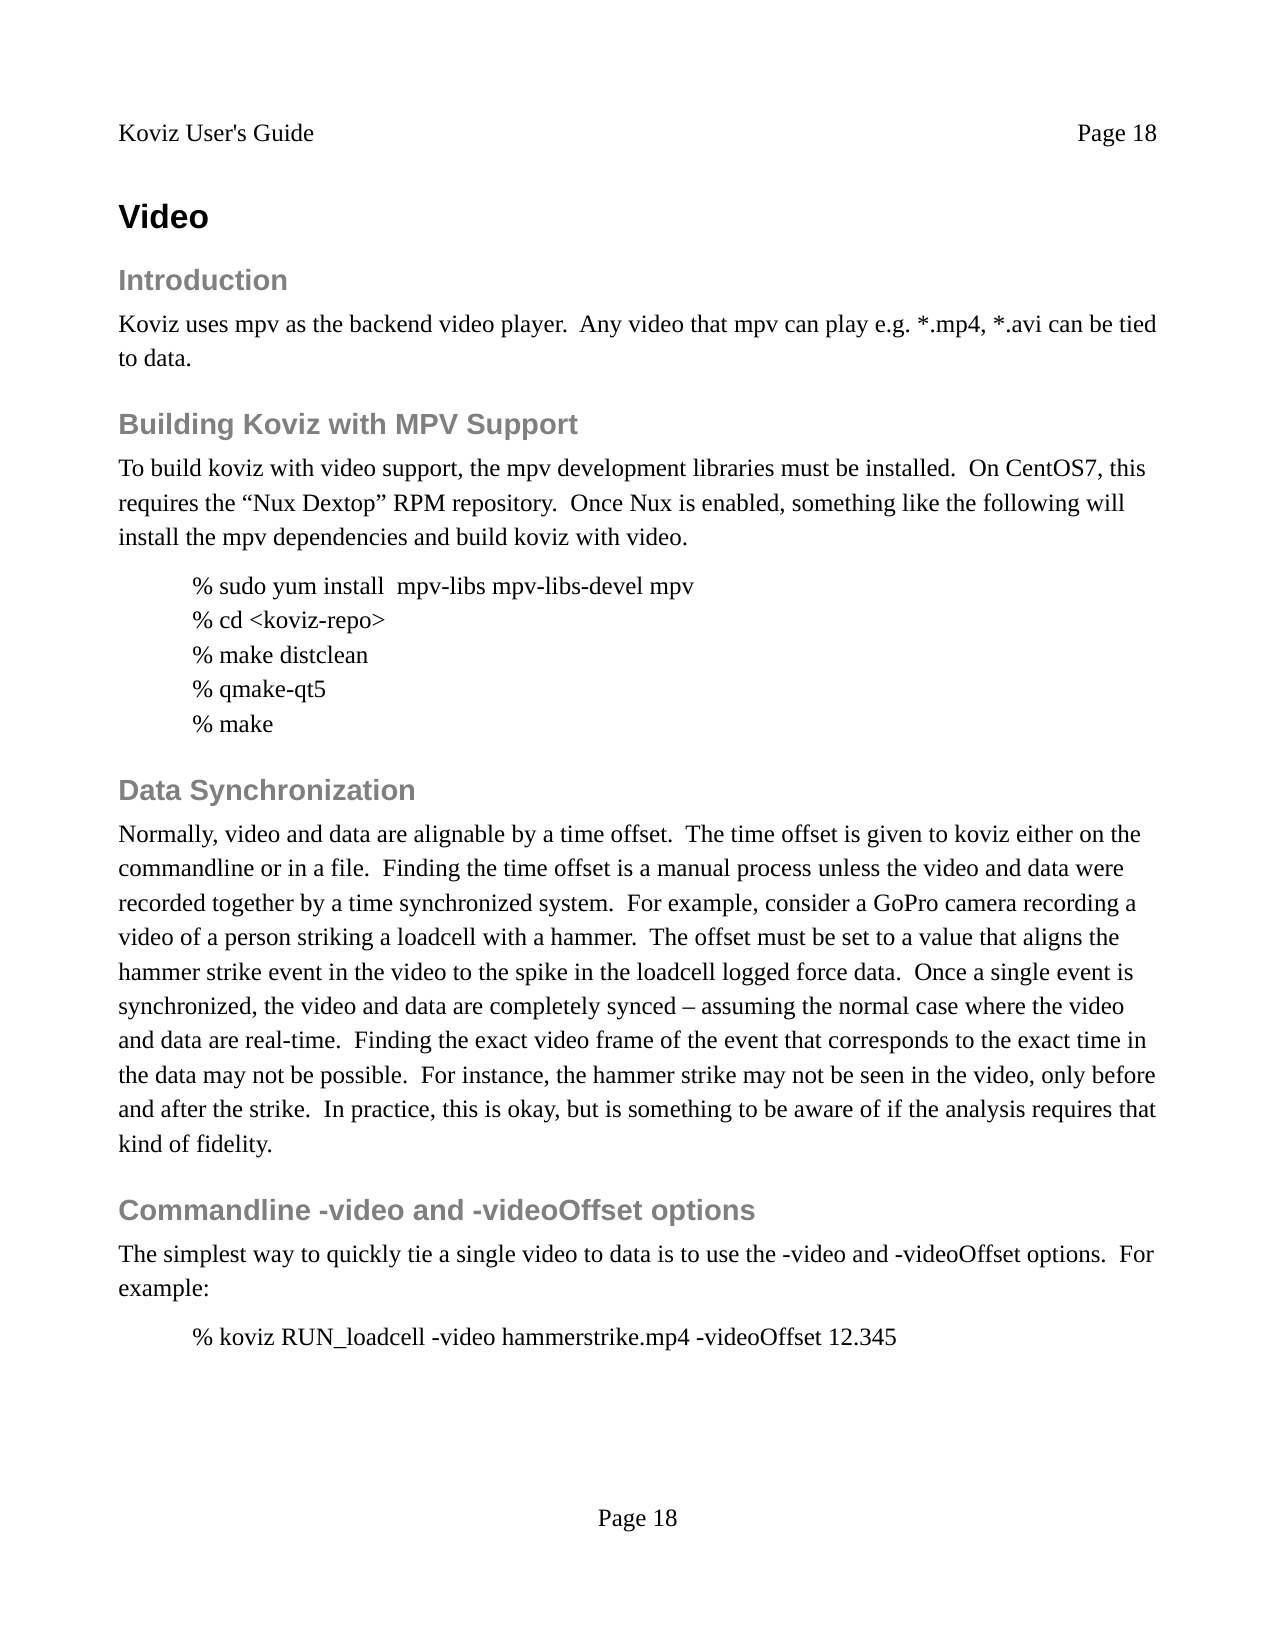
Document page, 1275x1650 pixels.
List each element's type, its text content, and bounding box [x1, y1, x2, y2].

subtitle Data Synchronization [118, 773, 1157, 806]
text % sudo yum install mpv-libs mpv-libs-devel mpv % cd <koviz-repo> % make distclean % qmake-qt5 % make [192, 571, 1157, 738]
subtitle Introduction [118, 263, 1157, 296]
text Normally, video and data are alignable by a time offset. The time offset is given to koviz either on the commandline or in a file. Finding the time offset is a manual process unless the video and data were recorded together by a time synchronized system. For example, consider a GoPro camera recording a video of a person striking a loadcell with a hammer. The offset must be set to a value that aligns the hammer strike event in the video to the spike in the loadcell logged force data. Once a single event is synchronized, the video and data are completely synced – assuming the normal case where the video and data are real-time. Finding the exact video frame of the event that corresponds to the exact time in the data may not be possible. For instance, the hammer strike may not be seen in the video, only before and after the strike. In practice, this is okay, but is something to be aware of if the analysis requires that kind of fidelity. [118, 819, 1157, 1158]
text % koviz RUN_loadcell -video hammerstrike.mp4 -videoOffset 12.345 [192, 1322, 1157, 1351]
subtitle Building Koviz with MPV Support [118, 407, 1157, 441]
text The simplest way to quickly tie a single video to data is to use the -video and -videoOffset options. For example: [118, 1239, 1157, 1302]
text Koviz uses mpv as the backend video player. Any video that mpv can play e.g. *.mp4, *.avi can be tied to data. [118, 309, 1157, 372]
text To build koviz with video support, the mpv development libraries must be installed. On CentOS7, this requires the “Nux Dextop” RPM repository. Once Nux is enabled, something like the following will install the mpv dependencies and build koviz with video. [118, 453, 1157, 551]
subtitle Video [118, 197, 1157, 236]
subtitle Commandline -video and -videoOffset options [118, 1193, 1157, 1226]
